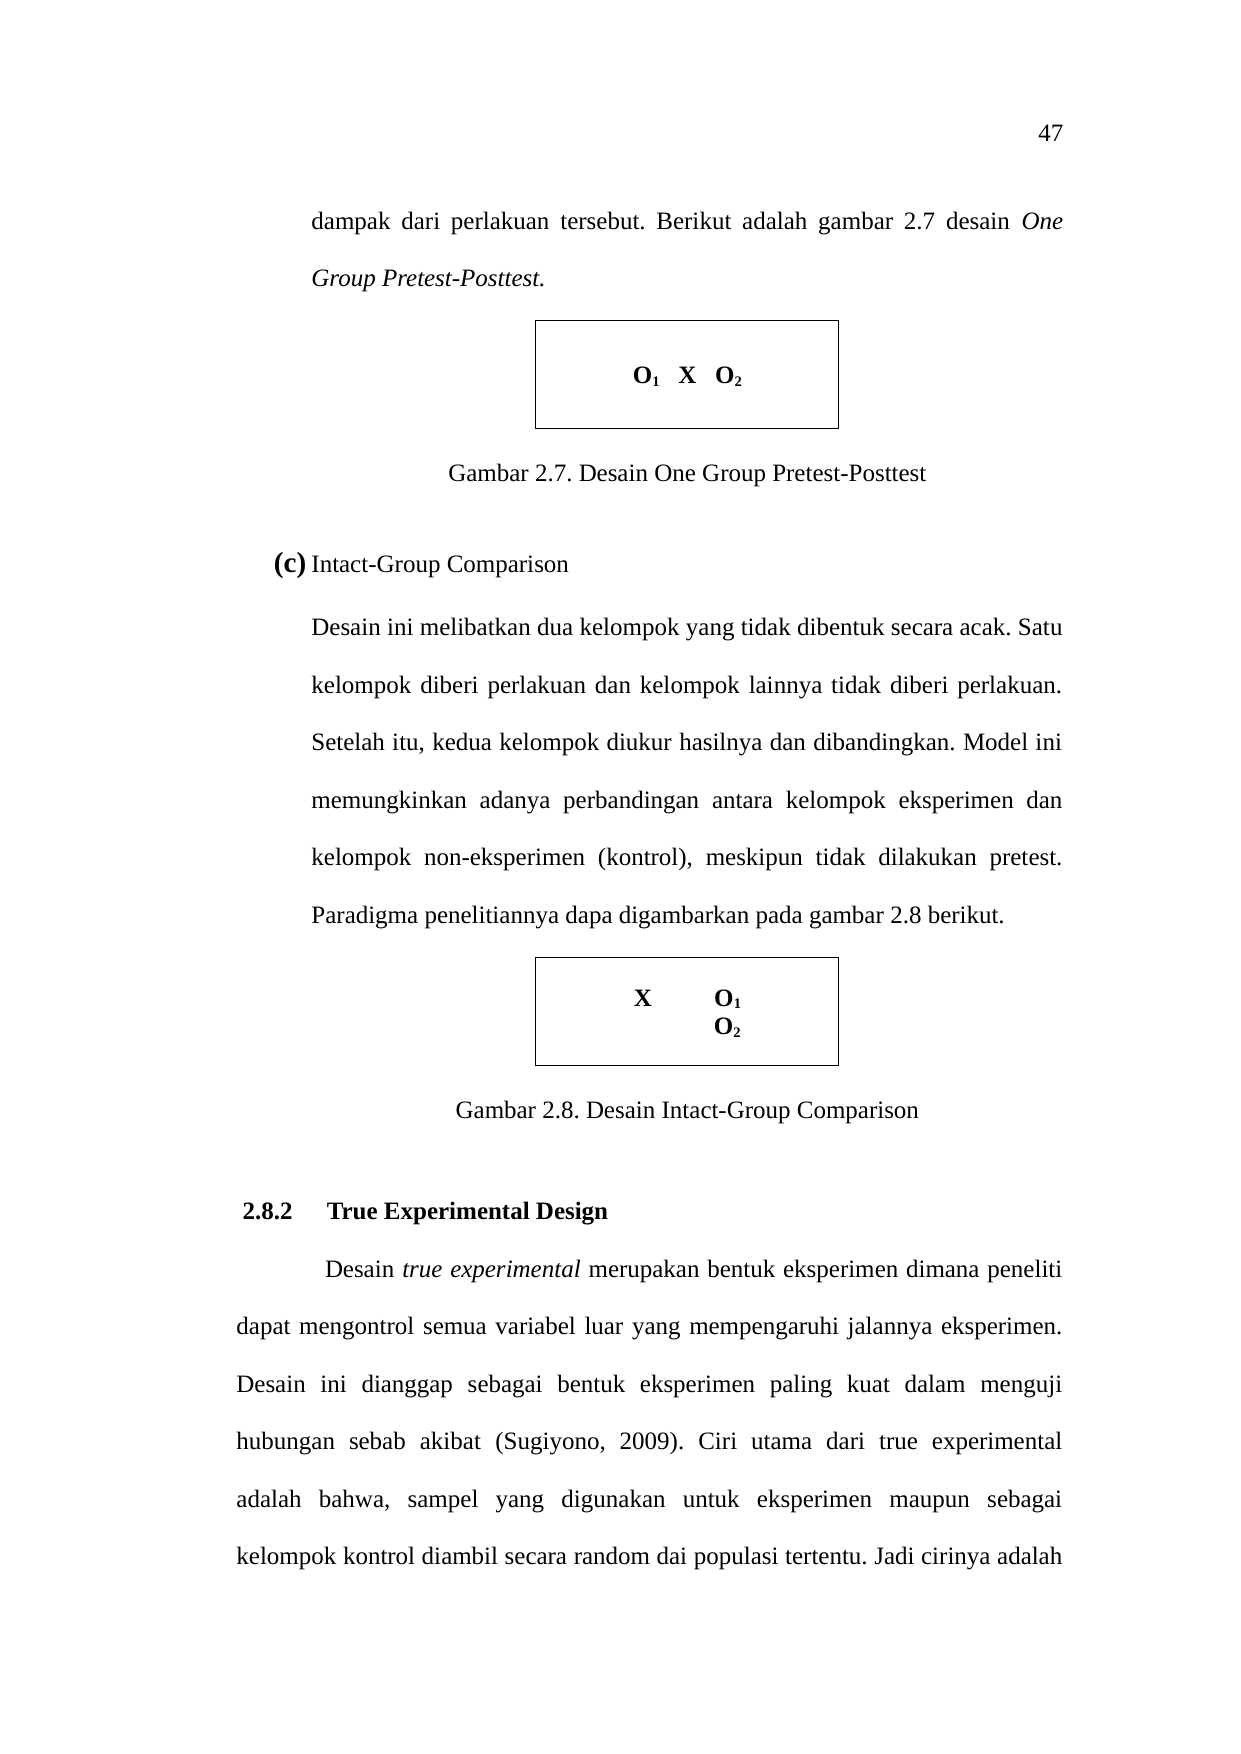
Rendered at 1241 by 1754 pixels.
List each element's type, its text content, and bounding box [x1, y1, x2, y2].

list Intact-Group Comparison [274, 545, 1063, 579]
list O2 [544, 1011, 830, 1040]
list O1 X O2 [544, 361, 830, 389]
text Desain true experimental merupakan bentuk eksperimen dimana peneliti dapat mengontrol semua variabel luar yang mempengaruhi jalannya eksperimen. Desain ini dianggap sebagai bentuk eksperimen paling kuat dalam menguji hubungan sebab akibat (Sugiyono, 2009). Ciri utama dari true experimental adalah bahwa, sampel yang digunakan untuk eksperimen maupun sebagai kelompok kontrol diambil secara random dai populasi tertentu. Jadi cirinya adalah [236, 1254, 1063, 1570]
list Desain ini melibatkan dua kelompok yang tidak dibentuk secara acak. Satu kelompok diberi perlakuan dan kelompok lainnya tidak diberi perlakuan. Setelah itu, kedua kelompok diukur hasilnya dan dibandingkan. Model ini memungkinkan adanya perbandingan antara kelompok eksperimen dan kelompok non-eksperimen (kontrol), meskipun tidak dilakukan pretest. Paradigma penelitiannya dapa digambarkan pada gambar 2.8 berikut. [274, 612, 1063, 929]
subtitle True Experimental Design [236, 1196, 1063, 1225]
list Gambar 2.7. Desain One Group Pretest-Posttest [432, 350, 942, 487]
list dampak dari perlakuan tersebut. Berikut adalah gambar 2.7 desain One Group Pretest-Posttest. [274, 206, 1063, 292]
list Gambar 2.8. Desain Intact-Group Comparison [432, 987, 942, 1124]
list X O1 [544, 983, 830, 1011]
